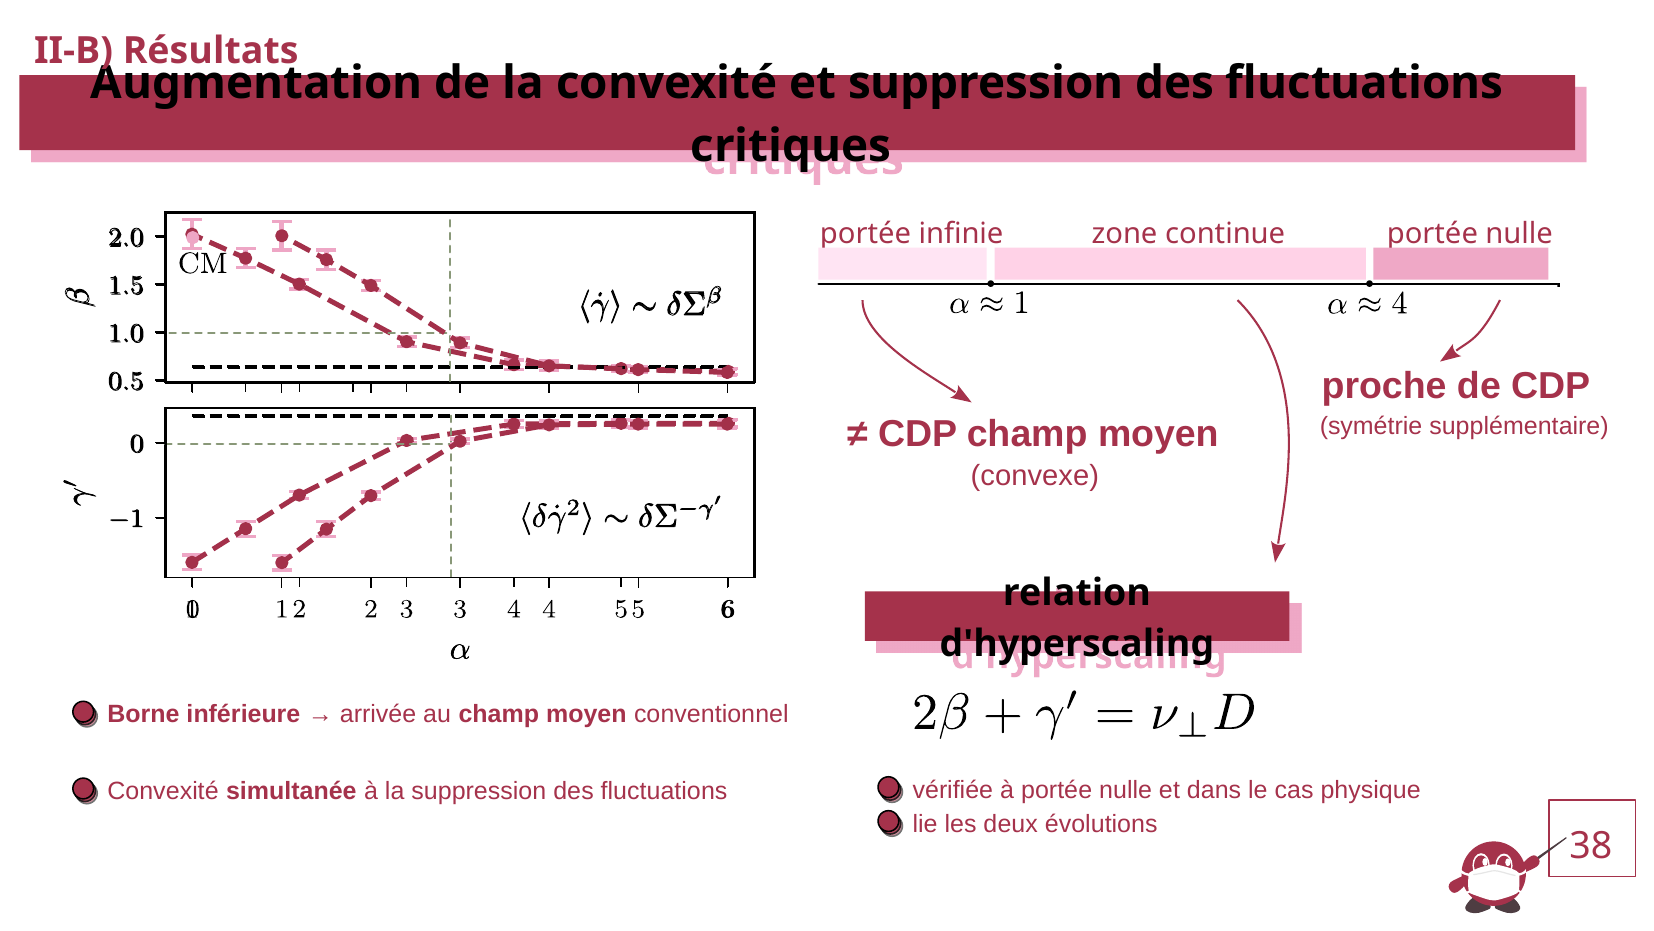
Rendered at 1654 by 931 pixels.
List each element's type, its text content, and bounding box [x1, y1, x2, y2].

picture [914, 690, 1255, 740]
picture [817, 247, 1574, 314]
text_box [1492, 811, 1654, 887]
text_box portée infinie [805, 205, 1031, 255]
text_box (convexe) [832, 451, 1238, 509]
text_box ≠ CDP champ moyen [832, 404, 1238, 451]
picture [1448, 799, 1637, 914]
text_box II-B) Résultats [19, 16, 1238, 76]
text_box relation d'hyperscaling [864, 591, 1290, 641]
text_box Augmentation de la convexité et suppression des fluctuations critiques [19, 75, 1576, 151]
text_box Borne inférieure → arrivée au champ moyen conventionnel [57, 692, 808, 736]
text_box Convexité simultanée à la suppression des fluctuations [57, 769, 808, 813]
text_box zone continue [1076, 205, 1302, 247]
text_box portée nulle [1372, 205, 1598, 255]
text_box (symétrie supplémentaire) [1287, 404, 1643, 462]
text_box proche de CDP [1306, 357, 1625, 404]
text_box vérifiée à portée nulle et dans le cas physique lie les deux évolutions [862, 768, 1449, 873]
picture [63, 211, 756, 661]
